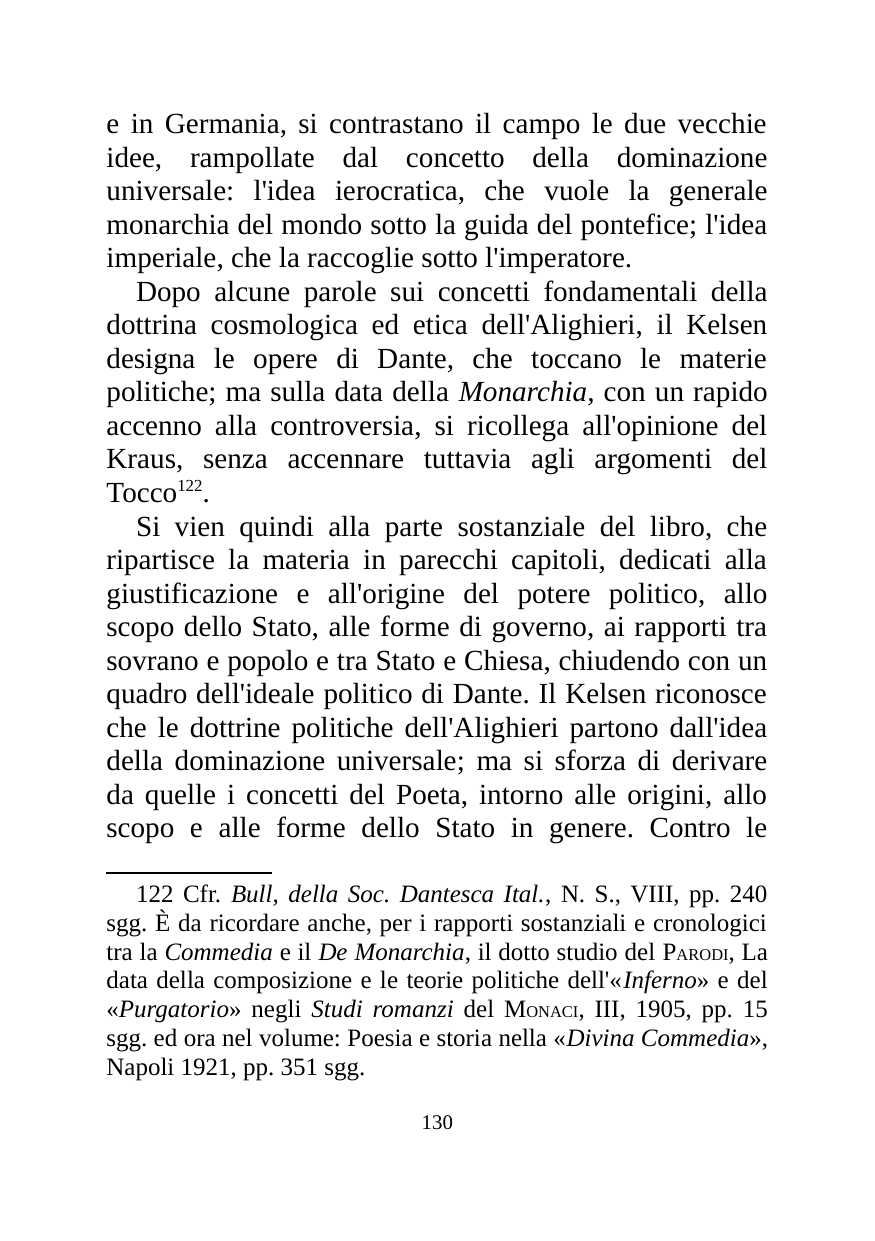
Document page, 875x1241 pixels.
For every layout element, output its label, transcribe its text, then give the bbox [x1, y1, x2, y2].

text Dopo alcune parole sui concetti fondamentali della dottrina cosmologica ed etica dell'Alighieri, il Kelsen designa le opere di Dante, che toccano le materie politiche; ma sulla data della Monarchia, con un rapido accenno alla controversia, si ricollega all'opinione del Kraus, senza accennare tuttavia agli argomenti del Tocco. [106, 274, 768, 509]
text e in Germania, si contrastano il campo le due vecchie idee, rampollate dal concetto della dominazione universale: l'idea ierocratica, che vuole la generale monarchia del mondo sotto la guida del pontefice; l'idea imperiale, che la raccoglie sotto l'imperatore. [106, 106, 768, 274]
text Cfr. Bull, della Soc. Dantesca Ital., N. S., VIII, pp. 240 sgg. È da ricordare anche, per i rapporti sostanziali e cronologici tra la Commedia e il De Monarchia, il dotto studio del Parodi, La data della composizione e le teorie politiche dell'«Inferno» e del «Purgatorio» negli Studi romanzi del Monaci, III, 1905, pp. 15 sgg. ed ora nel volume: Poesia e storia nella «Divina Commedia», Napoli 1921, pp. 351 sgg. [106, 879, 768, 1080]
text Si vien quindi alla parte sostanziale del libro, che ripartisce la materia in parecchi capitoli, dedicati alla giustificazione e all'origine del potere politico, allo scopo dello Stato, alle forme di governo, ai rapporti tra sovrano e popolo e tra Stato e Chiesa, chiudendo con un quadro dell'ideale politico di Dante. Il Kelsen riconosce che le dottrine politiche dell'Alighieri partono dall'idea della dominazione universale; ma si sforza di derivare da quelle i concetti del Poeta, intorno alle origini, allo scopo e alle forme dello Stato in genere. Contro le [106, 509, 768, 844]
